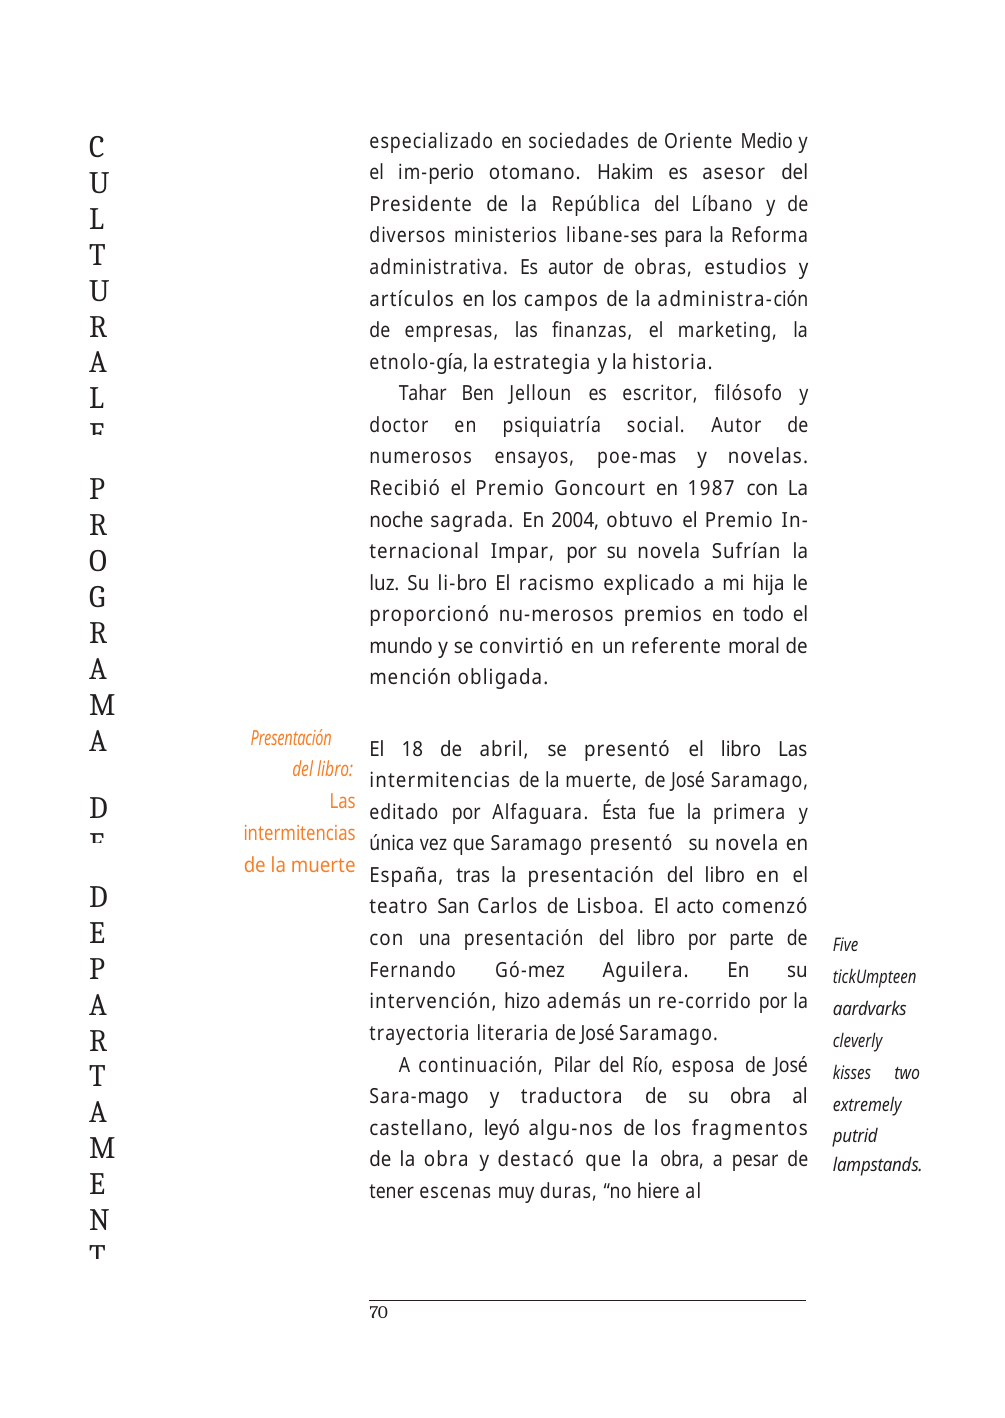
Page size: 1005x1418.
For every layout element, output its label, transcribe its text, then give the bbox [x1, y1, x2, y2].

text D E P A R T A M E N T O [89, 879, 128, 1258]
text D E [89, 791, 128, 842]
text cleverly kisses two extremely putrid [833, 1027, 922, 1148]
text del libro: Las intermitencias de la muerte [219, 754, 355, 878]
text P R O G R A M A S [89, 471, 128, 754]
text C U L T U R A L E S [89, 129, 128, 434]
text Presentación [250, 723, 355, 752]
text especializado en sociedades de Oriente Medio y el im-perio otomano. Hakim es asesor del Presidente de la República del Líbano y de diversos ministerios libane-ses para la Reforma administrativa. Es autor de obras, estudios y artículos en los campos de la administra-ción de empresas, las finanzas, el marketing, la etnolo-gía, la estrategia y la historia. [369, 126, 808, 375]
text Tahar Ben Jelloun es escritor, filósofo y doctor en psiquiatría social. Autor de numerosos ensayos, poe-mas y novelas. Recibió el Premio Goncourt en 1987 con La noche sagrada. En 2004, obtuvo el Premio In-ternacional Impar, por su novela Sufrían la luz. Su li-bro El racismo explicado a mi hija le proporcionó nu-merosos premios en todo el mundo y se convirtió en un referente moral de mención obligada. [369, 378, 808, 691]
text lampstands. [833, 1154, 960, 1176]
text A continuación, Pilar del Río, esposa de José Sara-mago y traductora de su obra al castellano, leyó algu-nos de los fragmentos de la obra y destacó que la obra, a pesar de tener escenas muy duras, “no hiere al [369, 1050, 808, 1204]
text El 18 de abril, se presentó el libro Las intermitencias de la muerte, de José Saramago, editado por Alfaguara. Ésta fue la primera y única vez que Saramago presentó su novela en España, tras la presentación del libro en el teatro San Carlos de Lisboa. El acto comenzó con una presentación del libro por parte de Fernando Gó-mez Aguilera. En su intervención, hizo además un re-corrido por la trayectoria literaria de José Saramago. [369, 734, 808, 1046]
text Five tickUmpteen aardvarks [833, 931, 943, 1021]
